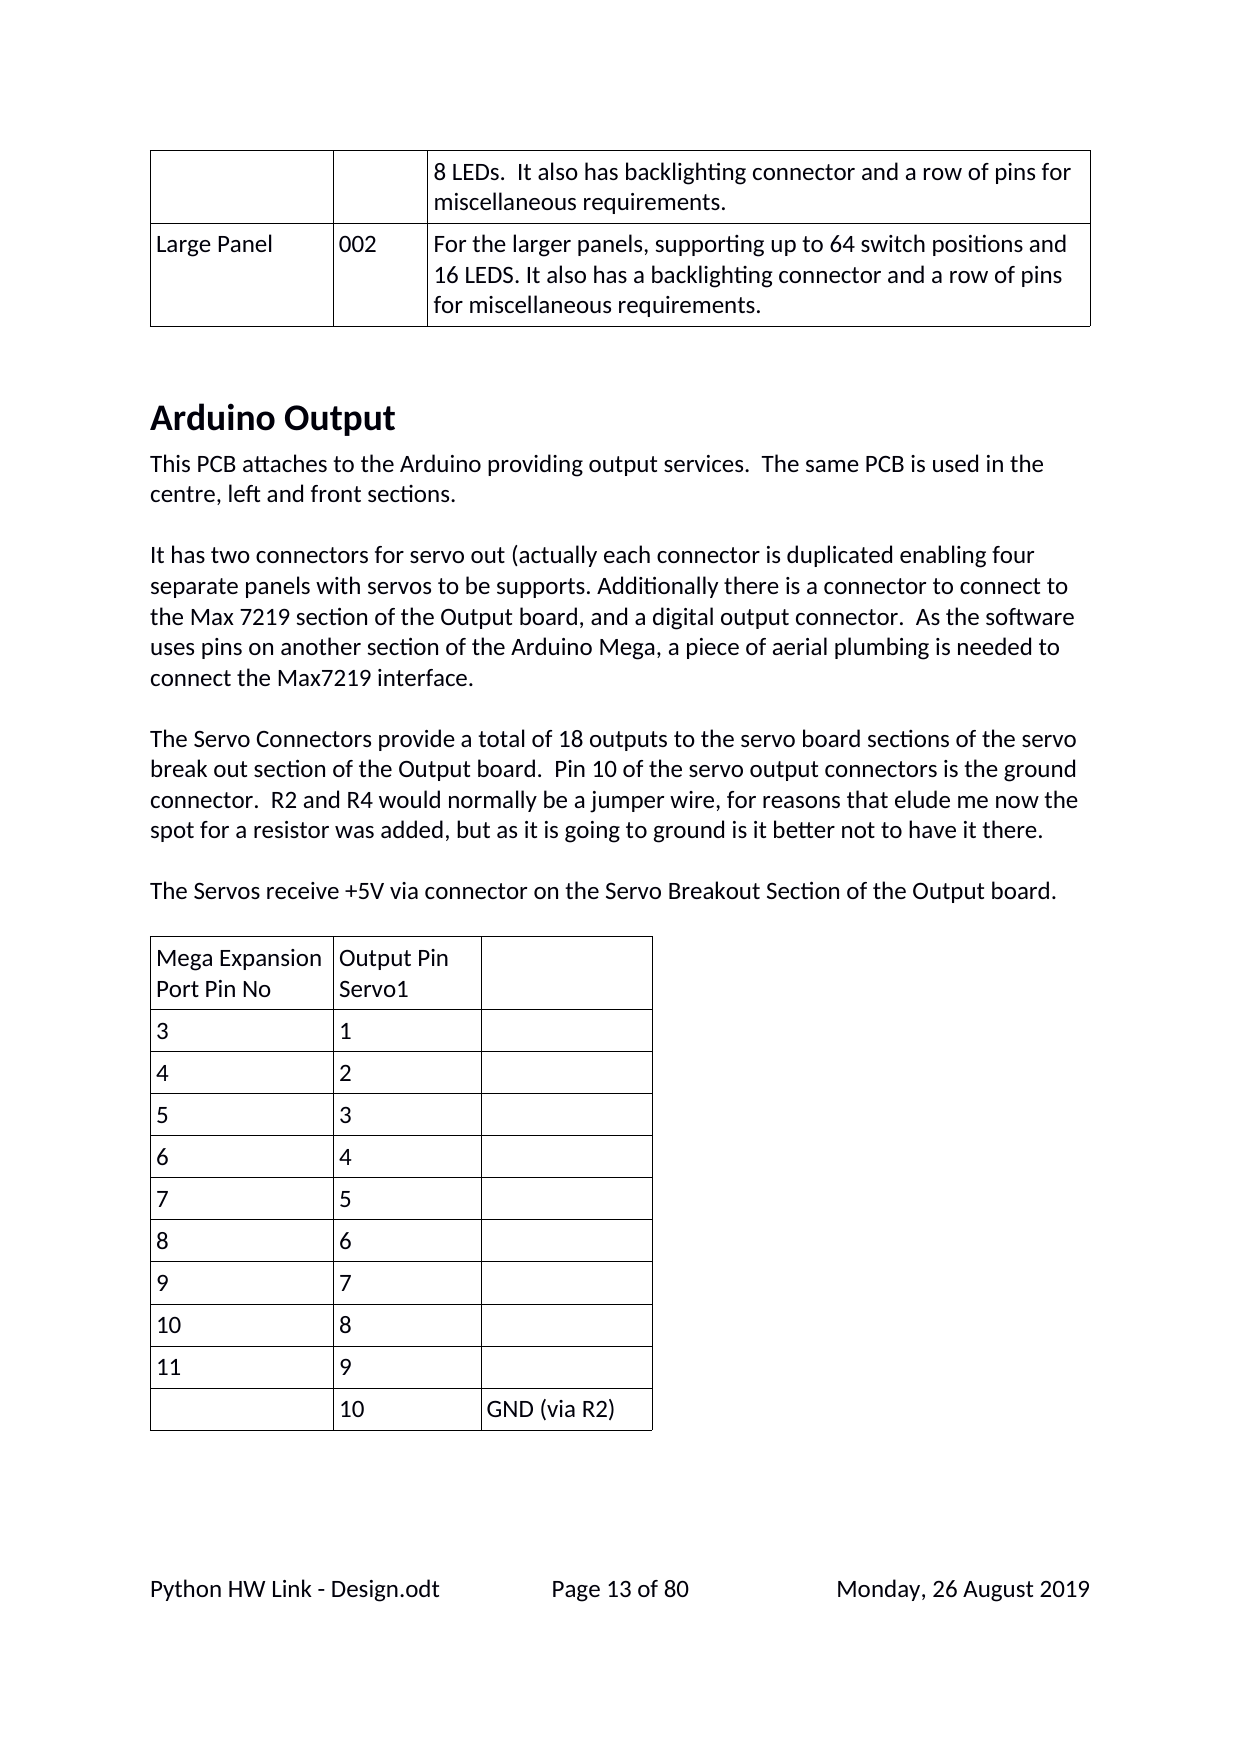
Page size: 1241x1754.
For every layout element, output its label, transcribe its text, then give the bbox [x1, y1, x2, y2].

table_cell [482, 1094, 652, 1135]
table_cell For the larger panels, supporting up to 64 switch positions and 16 LEDS. It also has a backlighting connector and a row of pins for miscellaneous requirements. [428, 224, 1090, 326]
table_cell 10 [334, 1389, 481, 1430]
table_cell 9 [151, 1262, 333, 1303]
text It has two connectors for servo out (actually each connector is duplicated enabling four separate panels with servos to be supports. Additionally there is a connector to connect to the Max 7219 section of the Output board, and a digital output connector. As the software uses pins on another section of the Arduino Mega, a piece of aerial plumbing is needed to connect the Max7219 interface. [150, 539, 1090, 692]
table_cell 8 [151, 1220, 333, 1261]
table_cell [151, 151, 333, 223]
table_cell 7 [151, 1178, 333, 1219]
table_cell [334, 151, 427, 223]
table_cell 10 [151, 1305, 333, 1346]
table_cell [482, 1178, 652, 1219]
table_cell 5 [151, 1094, 333, 1135]
table_cell 3 [151, 1010, 333, 1051]
table_cell [482, 1136, 652, 1177]
table_cell 6 [151, 1136, 333, 1177]
text The Servos receive +5V via connector on the Servo Breakout Section of the Output board. [150, 875, 1090, 906]
table_cell GND (via R2) [482, 1389, 652, 1430]
table_header Mega Expansion Port Pin No [151, 937, 333, 1009]
table_cell [482, 1220, 652, 1261]
table_cell 7 [334, 1262, 481, 1303]
table_cell [482, 1347, 652, 1388]
table_cell 11 [151, 1347, 333, 1388]
table_header [482, 937, 652, 1009]
table_cell [482, 1305, 652, 1346]
table_cell 2 [334, 1052, 481, 1093]
table_cell 9 [334, 1347, 481, 1388]
table_cell 4 [334, 1136, 481, 1177]
subtitle Arduino Output [150, 394, 1090, 440]
table_cell Large Panel [151, 224, 333, 326]
table_cell 1 [334, 1010, 481, 1051]
table_cell 5 [334, 1178, 481, 1219]
table_cell 8 [334, 1305, 481, 1346]
table_cell 002 [334, 224, 427, 326]
table_cell 8 LEDs. It also has backlighting connector and a row of pins for miscellaneous requirements. [428, 151, 1090, 223]
text This PCB attaches to the Arduino providing output services. The same PCB is used in the centre, left and front sections. [150, 448, 1090, 509]
table_cell [151, 1389, 333, 1430]
table_cell 3 [334, 1094, 481, 1135]
table_cell 4 [151, 1052, 333, 1093]
table_cell [482, 1052, 652, 1093]
text The Servo Connectors provide a total of 18 outputs to the servo board sections of the servo break out section of the Output board. Pin 10 of the servo output connectors is the ground connector. R2 and R4 would normally be a jumper wire, for reasons that elude me now the spot for a resistor was added, but as it is going to ground is it better not to have it there. [150, 723, 1090, 845]
table_header Output Pin Servo1 [334, 937, 481, 1009]
table_cell 6 [334, 1220, 481, 1261]
table_cell [482, 1010, 652, 1051]
table_cell [482, 1262, 652, 1303]
